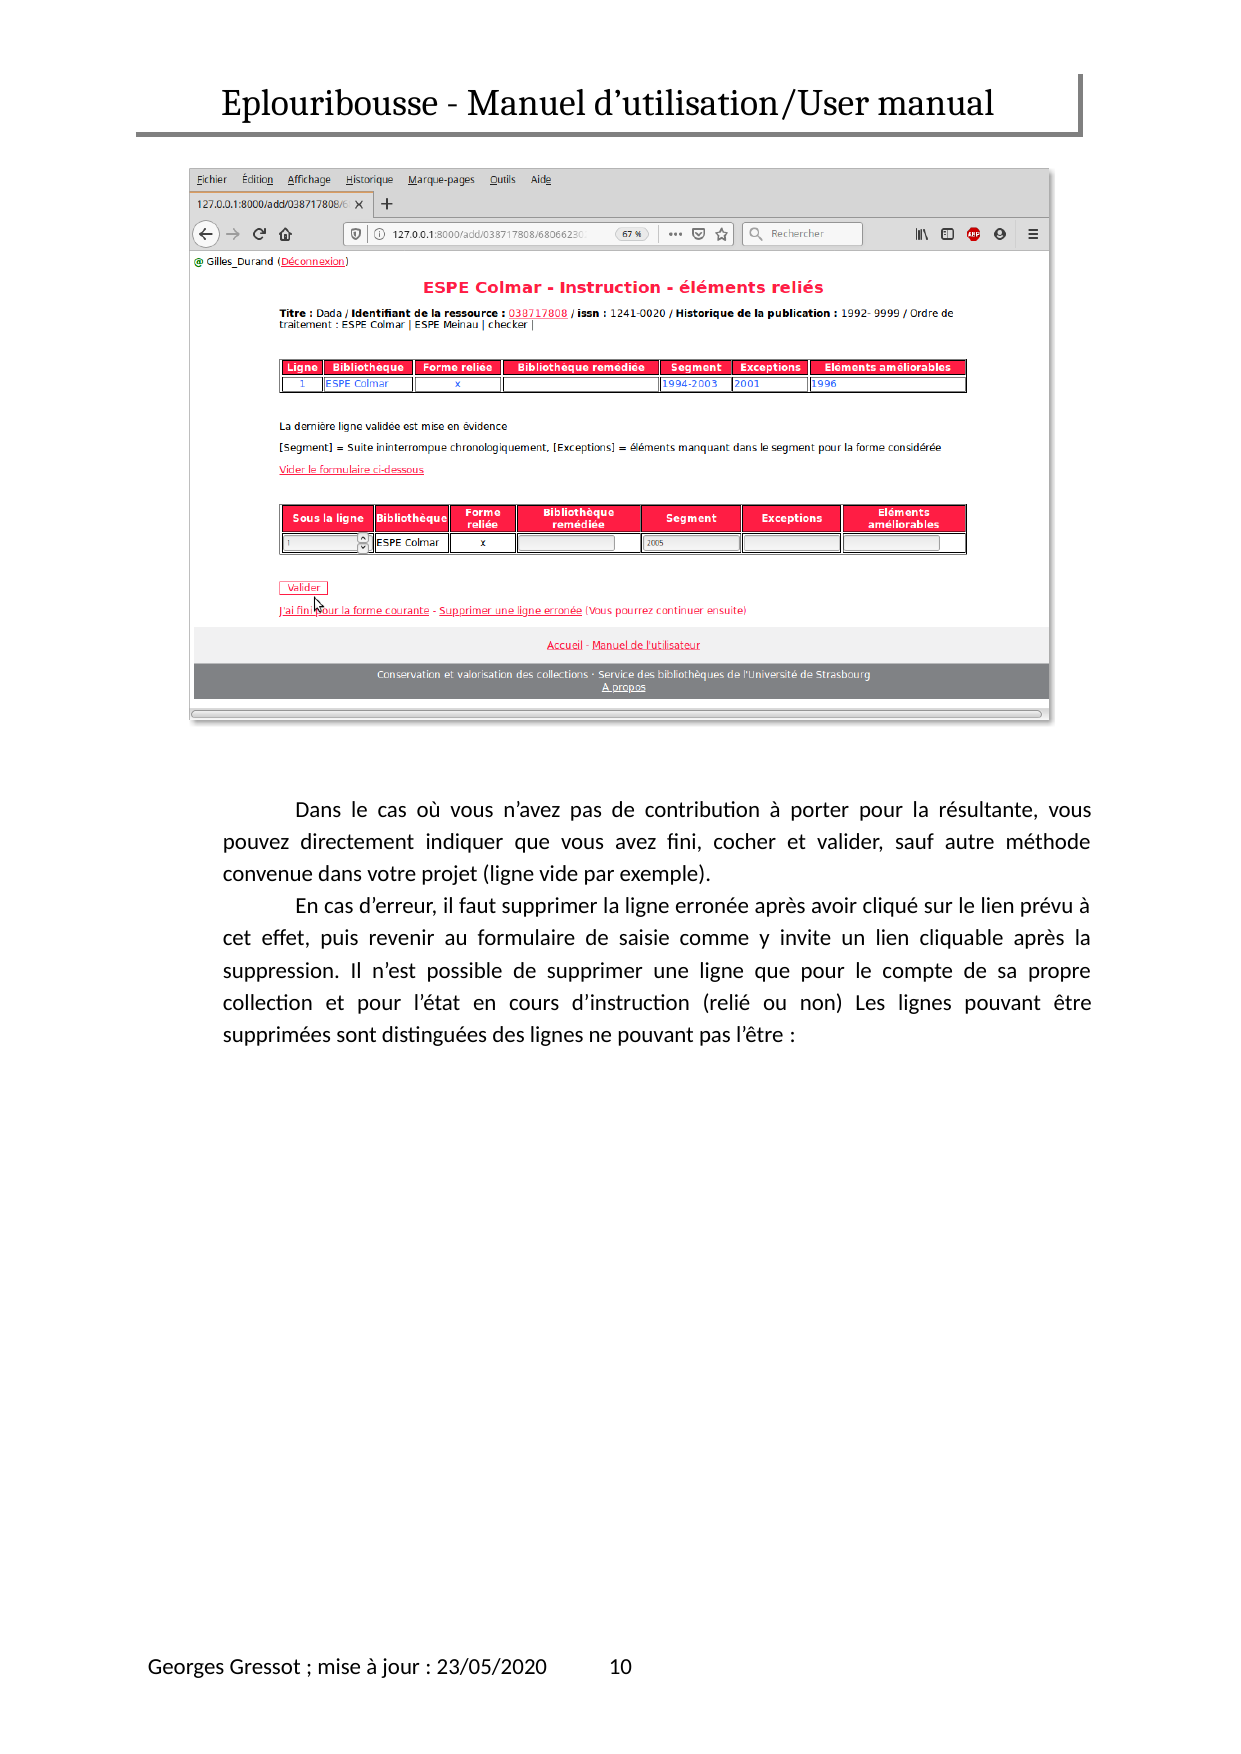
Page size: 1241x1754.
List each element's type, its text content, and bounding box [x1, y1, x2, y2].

list En cas d’erreur, il faut supprimer la ligne erronée après avoir cliqué sur le lien prévu à cet effet, puis revenir au formulaire de saisie comme y invite un lien cliquable après la suppression. Il n’est possible de supprimer une ligne que pour le compte de sa propre collection et pour l’état en cours d’instruction (relié ou non) Les lignes pouvant être supprimées sont distinguées des lignes ne pouvant pas l’être : [223, 891, 1093, 1048]
picture [185, 164, 1055, 727]
list Dans le cas où vous n’avez pas de contribution à porter pour la résultante, vous pouvez directement indiquer que vous avez fini, cocher et valider, sauf autre méthode convenue dans votre projet (ligne vide par exemple). [223, 795, 1093, 887]
